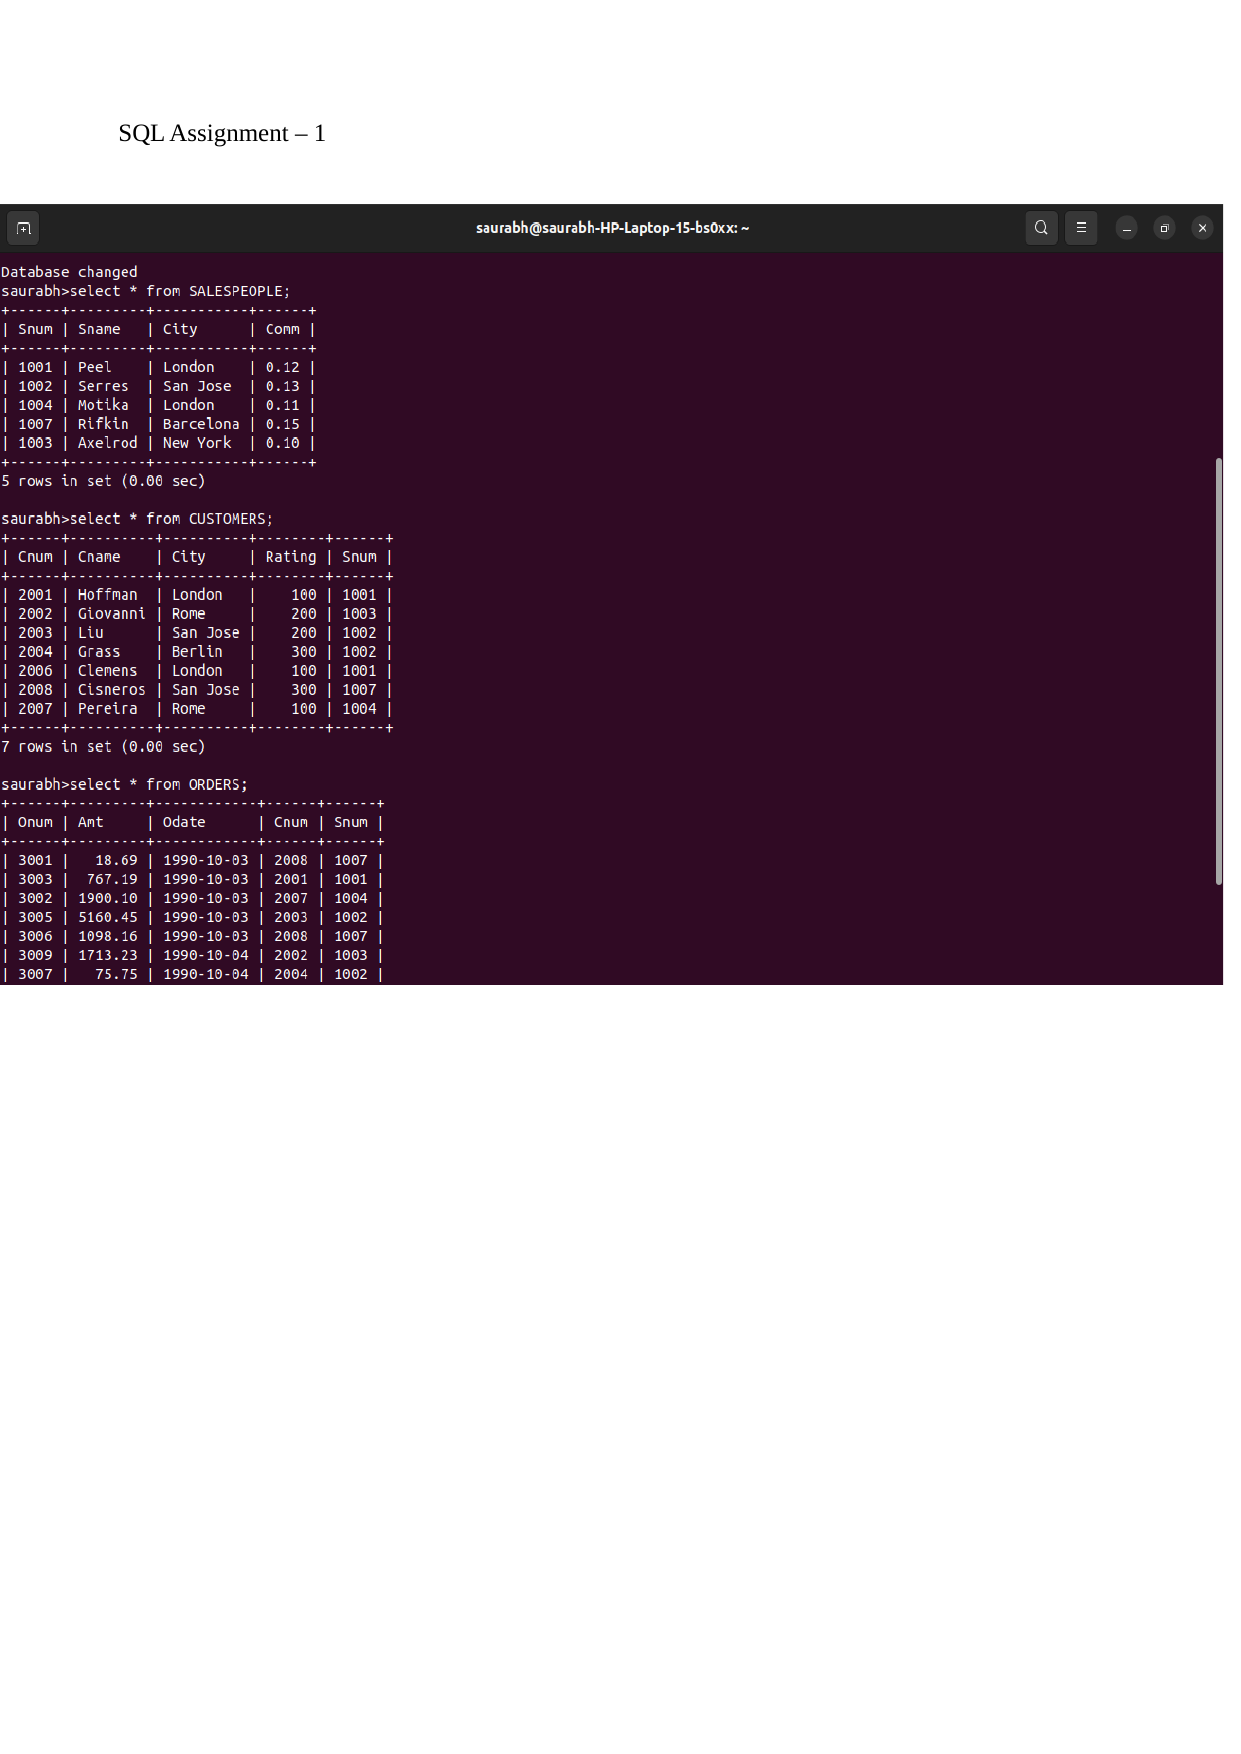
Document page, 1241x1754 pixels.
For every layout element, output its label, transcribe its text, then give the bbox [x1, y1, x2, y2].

picture [0, 204, 1224, 985]
text SQL Assignment – 1 [118, 118, 1122, 147]
